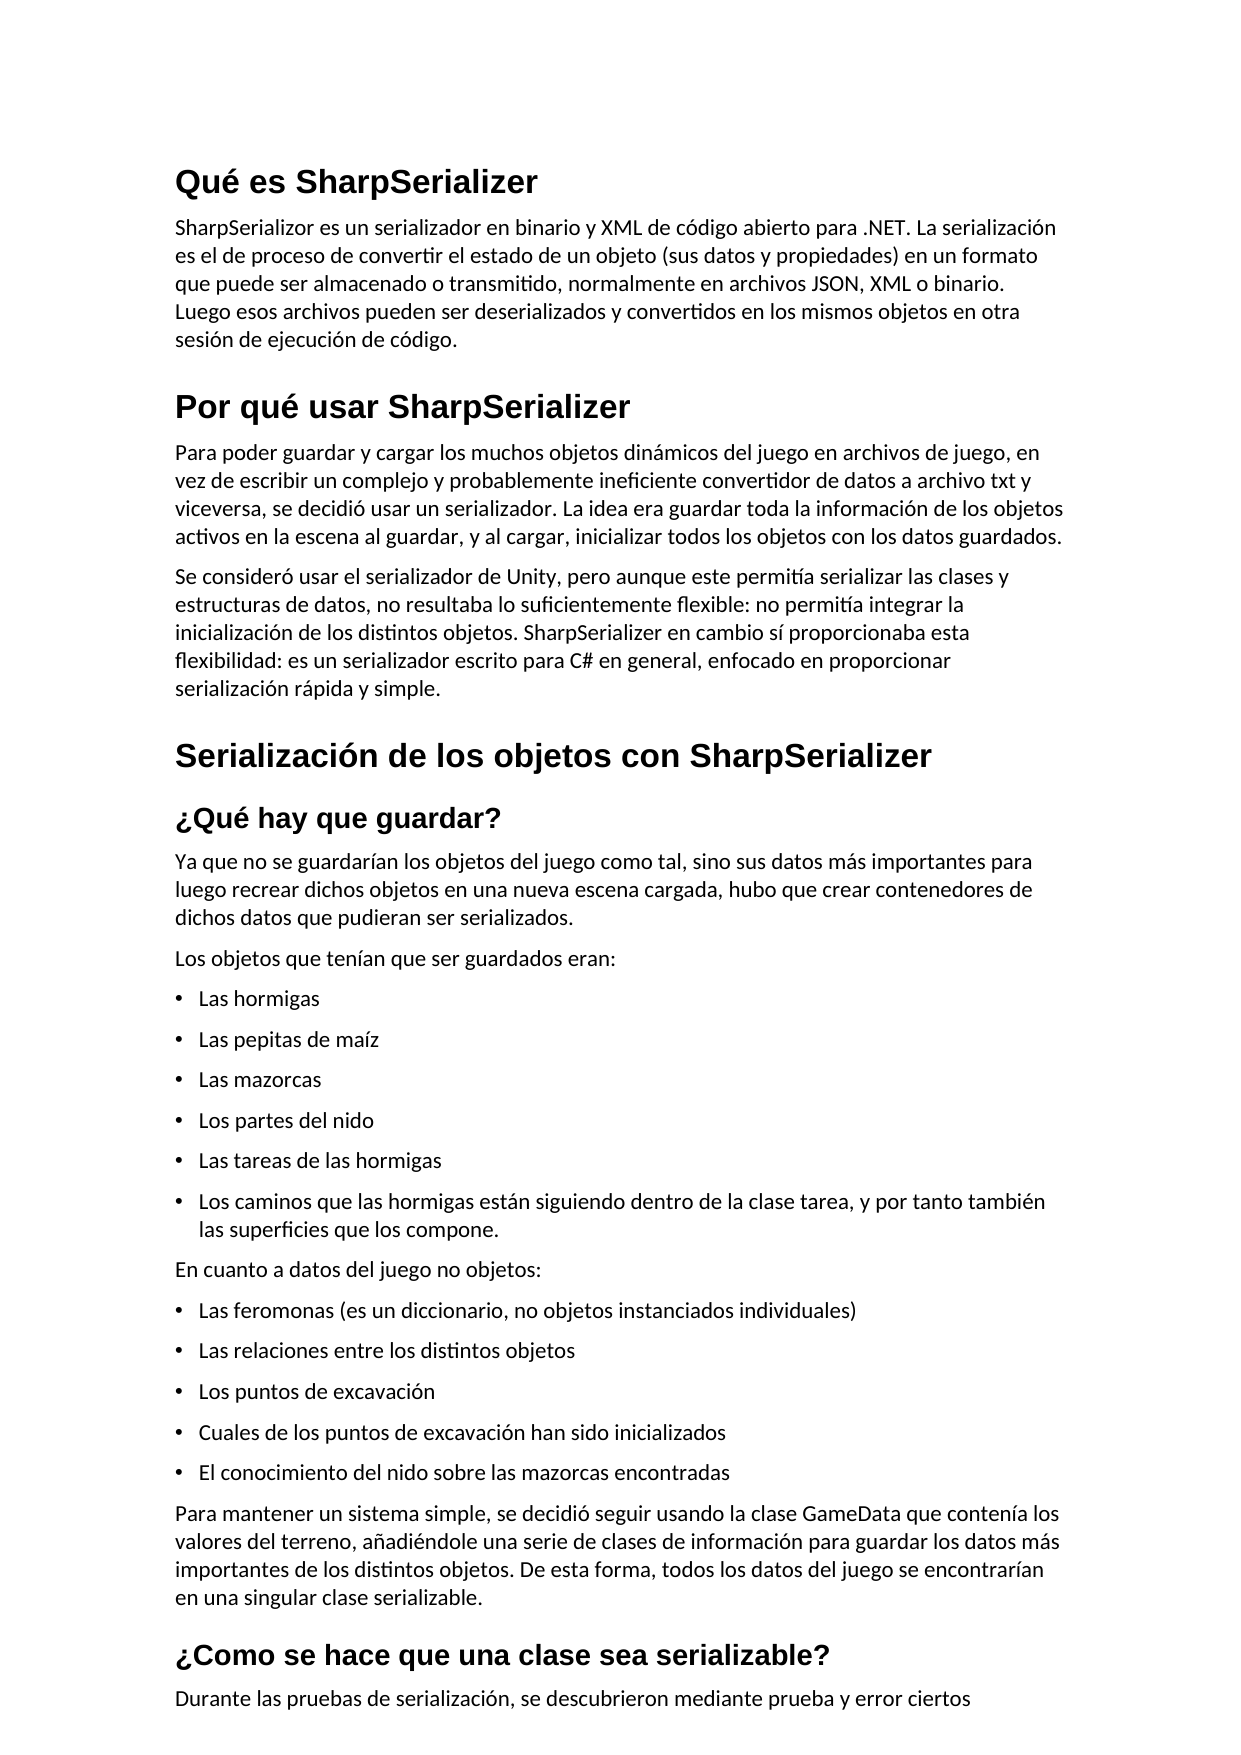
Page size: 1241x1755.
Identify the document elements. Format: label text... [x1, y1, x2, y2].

subtitle Por qué usar SharpSerializer [175, 387, 1065, 425]
subtitle ¿Como se hace que una clase sea serializable? [175, 1638, 1065, 1671]
list Las pepitas de maíz [175, 1025, 1065, 1053]
list Los partes del nido [175, 1106, 1065, 1134]
list Las relaciones entre los distintos objetos [175, 1337, 1065, 1365]
text Durante las pruebas de serialización, se descubrieron mediante prueba y error ciertos [175, 1684, 1065, 1712]
subtitle Serialización de los objetos con SharpSerializer [175, 736, 1065, 774]
text Ya que no se guardarían los objetos del juego como tal, sino sus datos más importantes para luego recrear dichos objetos en una nueva escena cargada, hubo que crear contenedores de dichos datos que pudieran ser serializados. [175, 847, 1065, 931]
text En cuanto a datos del juego no objetos: [175, 1256, 1065, 1284]
text SharpSerializor es un serializador en binario y XML de código abierto para .NET. La serialización es el de proceso de convertir el estado de un objeto (sus datos y propiedades) en un formato que puede ser almacenado o transmitido, normalmente en archivos JSON, XML o binario. Luego esos archivos pueden ser deserializados y convertidos en los mismos objetos en otra sesión de ejecución de código. [175, 213, 1065, 353]
text Los objetos que tenían que ser guardados eran: [175, 944, 1065, 972]
list Las tareas de las hormigas [175, 1147, 1065, 1174]
text Se consideró usar el serializador de Unity, pero aunque este permitía serializar las clases y estructuras de datos, no resultaba lo suficientemente flexible: no permitía integrar la inicialización de los distintos objetos. SharpSerializer en cambio sí proporcionaba esta flexibilidad: es un serializador escrito para C# en general, enfocado en proporcionar serialización rápida y simple. [175, 562, 1065, 702]
list Cuales de los puntos de excavación han sido inicializados [175, 1418, 1065, 1446]
list Los puntos de excavación [175, 1377, 1065, 1405]
list Las feromonas (es un diccionario, no objetos instanciados individuales) [175, 1296, 1065, 1324]
list Los caminos que las hormigas están siguiendo dentro de la clase tarea, y por tanto también las superficies que los compone. [175, 1187, 1065, 1243]
list Las hormigas [175, 984, 1065, 1012]
text Para mantener un sistema simple, se decidió seguir usando la clase GameData que contenía los valores del terreno, añadiéndole una serie de clases de información para guardar los datos más importantes de los distintos objetos. De esta forma, todos los datos del juego se encontrarían en una singular clase serializable. [175, 1499, 1065, 1611]
text Para poder guardar y cargar los muchos objetos dinámicos del juego en archivos de juego, en vez de escribir un complejo y probablemente ineficiente convertidor de datos a archivo txt y viceversa, se decidió usar un serializador. La idea era guardar toda la información de los objetos activos en la escena al guardar, y al cargar, inicializar todos los objetos con los datos guardados. [175, 438, 1065, 550]
list El conocimiento del nido sobre las mazorcas encontradas [175, 1458, 1065, 1486]
subtitle ¿Qué hay que guardar? [175, 801, 1065, 835]
list Las mazorcas [175, 1066, 1065, 1093]
subtitle Qué es SharpSerializer [175, 162, 1065, 201]
